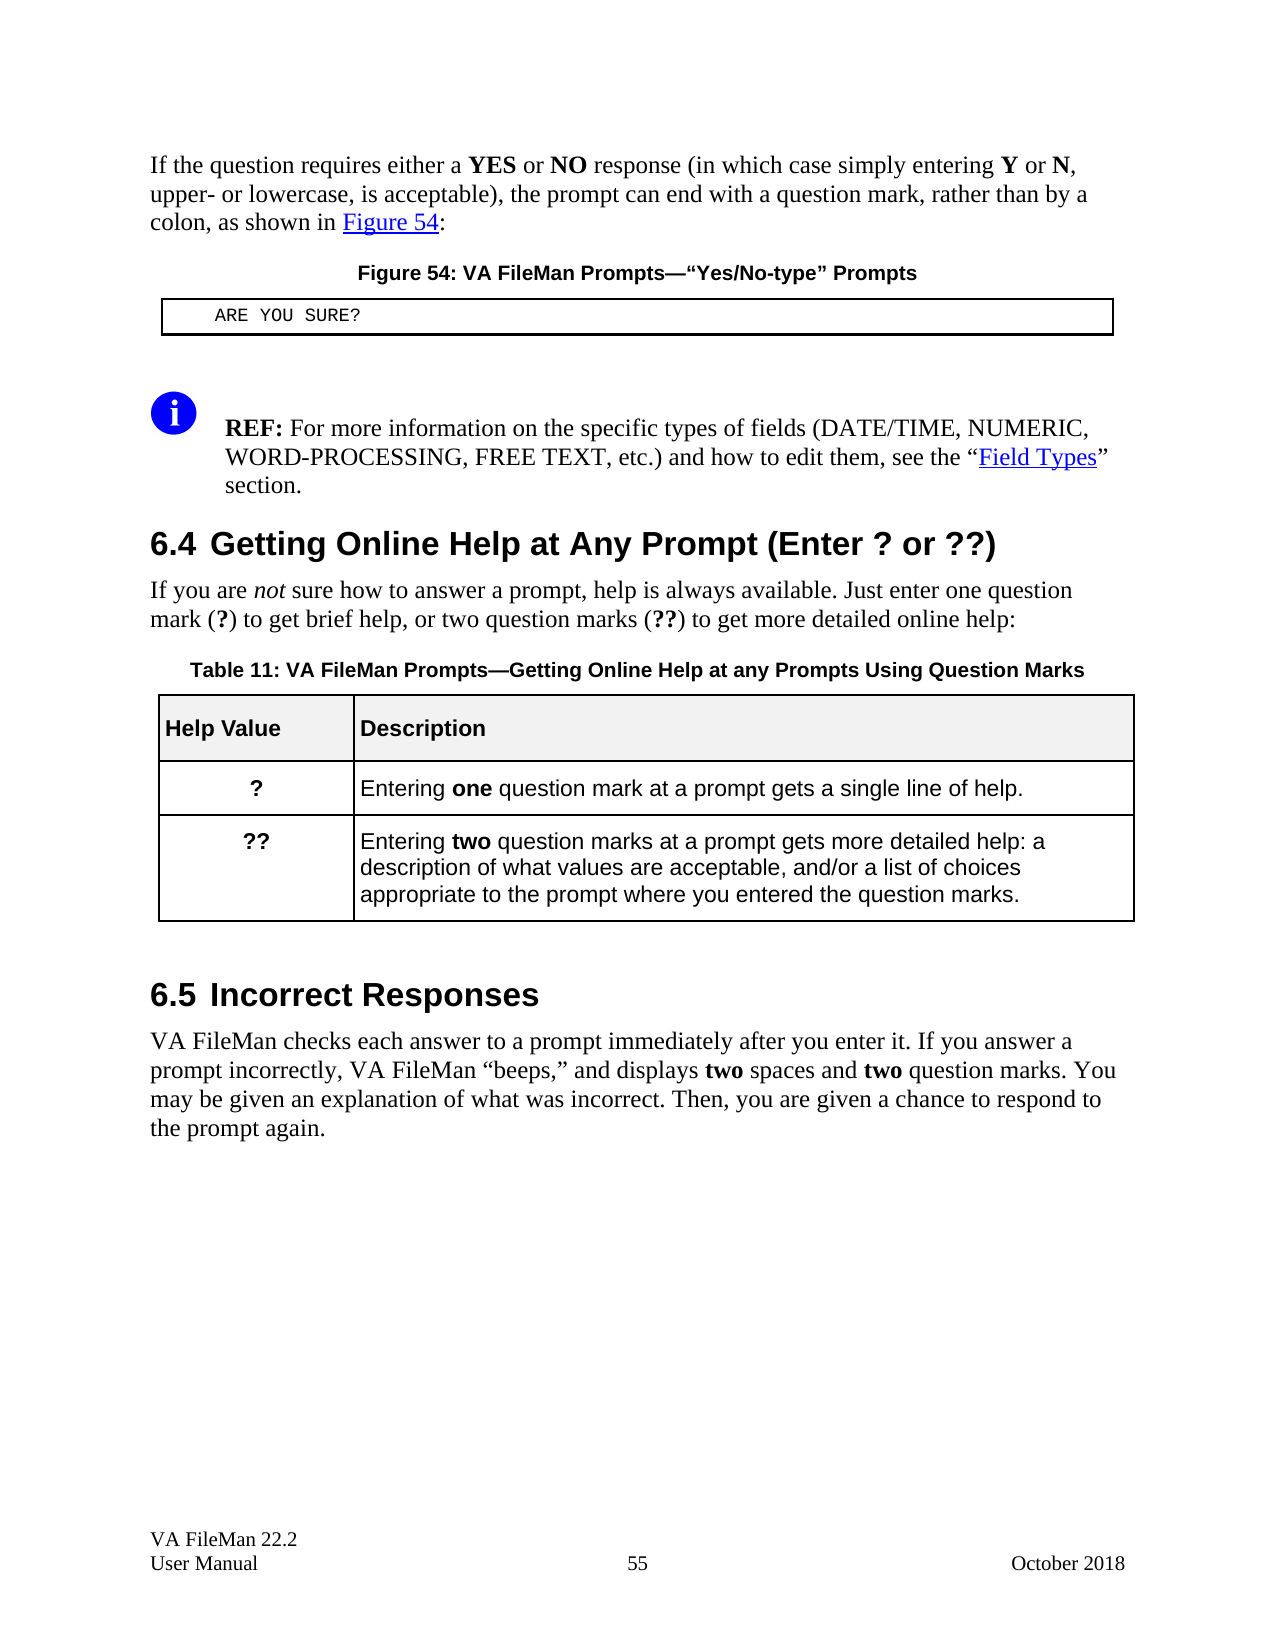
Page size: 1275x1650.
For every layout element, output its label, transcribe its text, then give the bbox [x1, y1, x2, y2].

subtitle Getting Online Help at Any Prompt (Enter ? or ??) [150, 524, 1125, 563]
text Table 11: VA FileMan Prompts—Getting Online Help at any Prompts Using Question Marks [150, 658, 1125, 682]
table_cell ? [160, 762, 353, 813]
table_cell Entering one question mark at a prompt gets a single line of help. [355, 762, 1133, 813]
picture [150, 389, 197, 437]
text If you are not sure how to answer a prompt, help is always available. Just enter one question mark (?) to get brief help, or two question marks (??) to get more detailed online help: [150, 575, 1125, 633]
text ARE YOU SURE? [163, 300, 1112, 333]
text REF: For more information on the specific types of fields (DATE/TIME, NUMERIC, WORD-PROCESSING, FREE TEXT, etc.) and how to edit them, see the “Field Types” section. [150, 389, 1125, 499]
table_cell ?? [160, 816, 353, 919]
subtitle Incorrect Responses [150, 975, 1125, 1014]
table_header Description [355, 696, 1133, 760]
text If the question requires either a YES or NO response (in which case simply entering Y or N, upper- or lowercase, is acceptable), the prompt can end with a question mark, rather than by a colon, as shown in Figure 54: [150, 150, 1125, 236]
table_header Help Value [160, 696, 353, 760]
table_cell Entering two question marks at a prompt gets more detailed help: a description of what values are acceptable, and/or a list of choices appropriate to the prompt where you entered the question marks. [355, 816, 1133, 919]
text Figure 54: VA FileMan Prompts—“Yes/No-type” Prompts [150, 261, 1125, 285]
text VA FileMan checks each answer to a prompt immediately after you enter it. If you answer a prompt incorrectly, VA FileMan “beeps,” and displays two spaces and two question marks. You may be given an explanation of what was incorrect. Then, you are given a chance to respond to the prompt again. [150, 1026, 1125, 1141]
